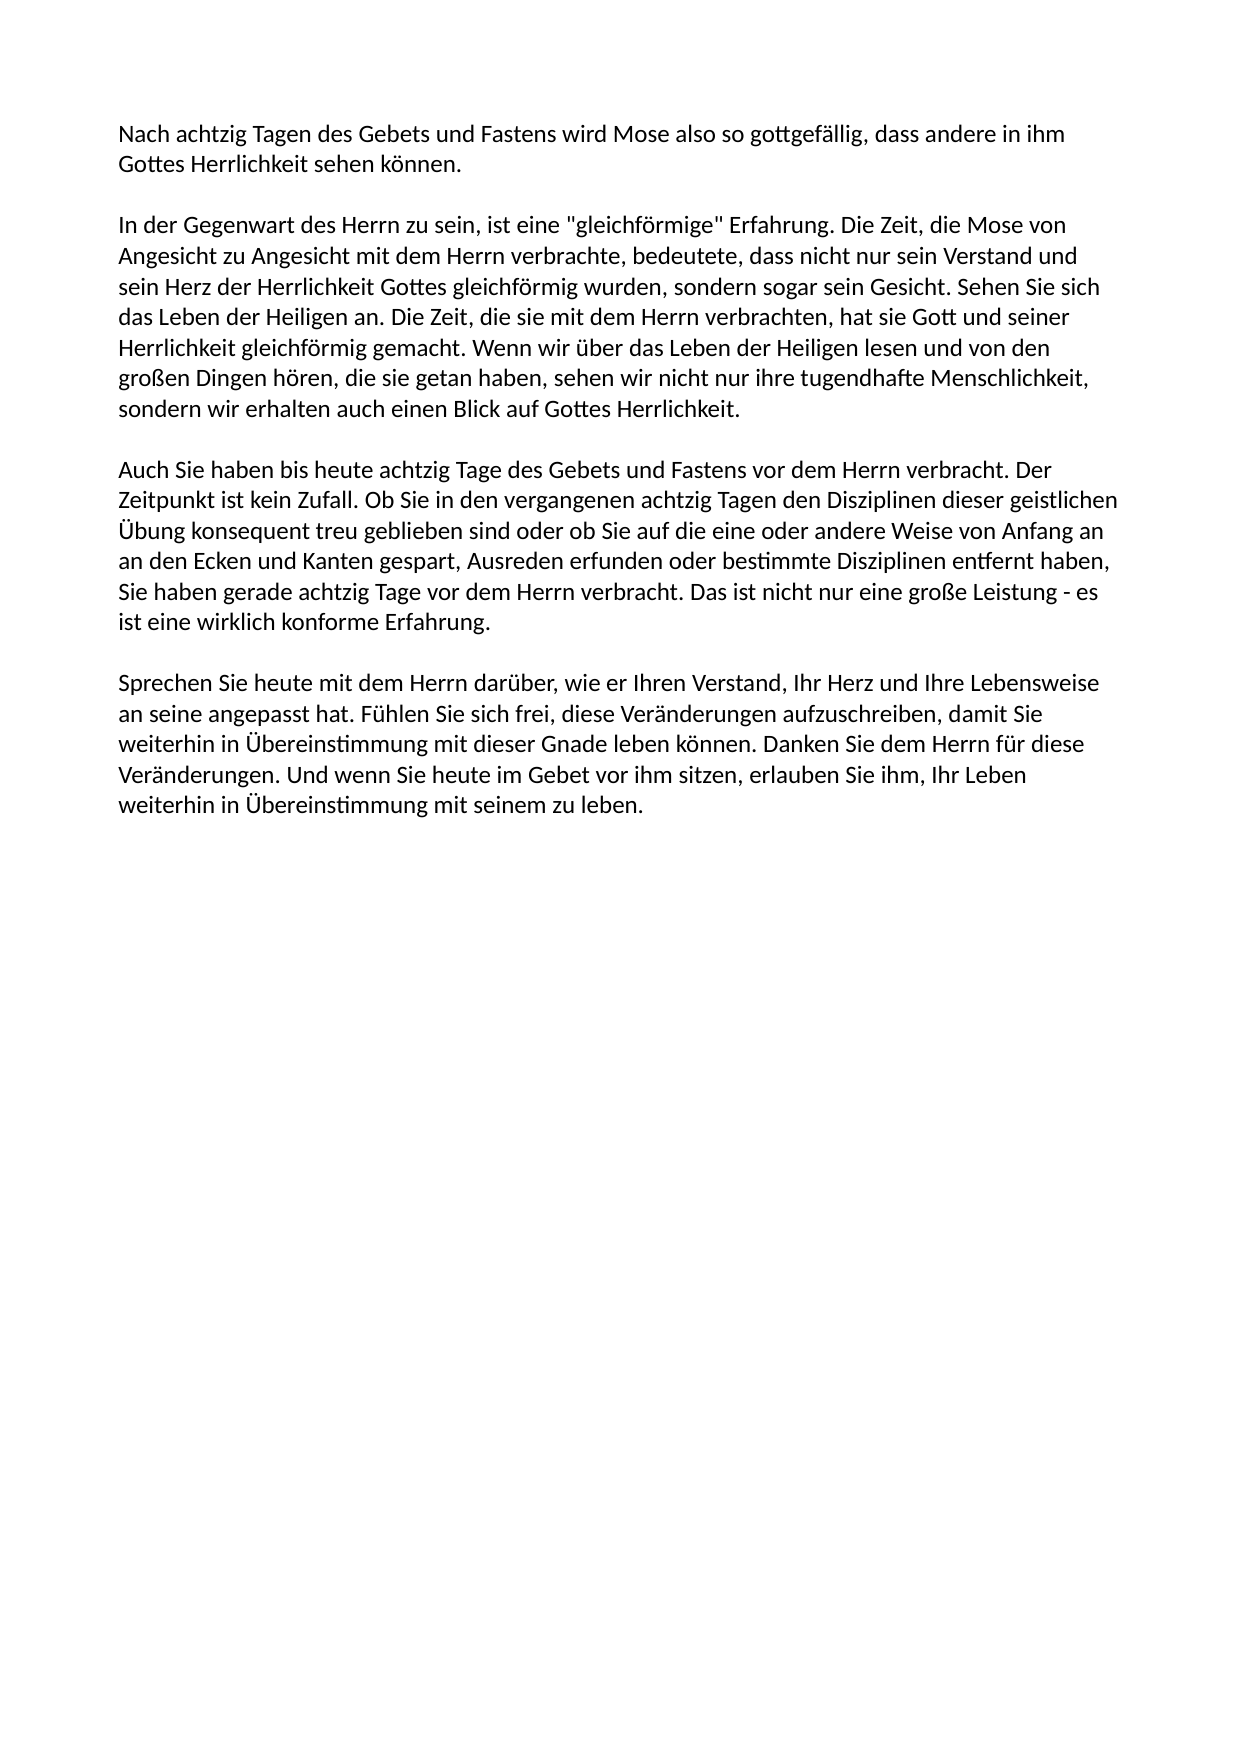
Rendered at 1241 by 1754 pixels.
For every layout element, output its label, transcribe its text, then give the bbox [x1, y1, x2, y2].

text Nach achtzig Tagen des Gebets und Fastens wird Mose also so gottgefällig, dass andere in ihm Gottes Herrlichkeit sehen können. In der Gegenwart des Herrn zu sein, ist eine "gleichförmige" Erfahrung. Die Zeit, die Mose von Angesicht zu Angesicht mit dem Herrn verbrachte, bedeutete, dass nicht nur sein Verstand und sein Herz der Herrlichkeit Gottes gleichförmig wurden, sondern sogar sein Gesicht. Sehen Sie sich das Leben der Heiligen an. Die Zeit, die sie mit dem Herrn verbrachten, hat sie Gott und seiner Herrlichkeit gleichförmig gemacht. Wenn wir über das Leben der Heiligen lesen und von den großen Dingen hören, die sie getan haben, sehen wir nicht nur ihre tugendhafte Menschlichkeit, sondern wir erhalten auch einen Blick auf Gottes Herrlichkeit. Auch Sie haben bis heute achtzig Tage des Gebets und Fastens vor dem Herrn verbracht. Der Zeitpunkt ist kein Zufall. Ob Sie in den vergangenen achtzig Tagen den Disziplinen dieser geistlichen Übung konsequent treu geblieben sind oder ob Sie auf die eine oder andere Weise von Anfang an an den Ecken und Kanten gespart, Ausreden erfunden oder bestimmte Disziplinen entfernt haben, Sie haben gerade achtzig Tage vor dem Herrn verbracht. Das ist nicht nur eine große Leistung - es ist eine wirklich konforme Erfahrung. Sprechen Sie heute mit dem Herrn darüber, wie er Ihren Verstand, Ihr Herz und Ihre Lebensweise an seine angepasst hat. Fühlen Sie sich frei, diese Veränderungen aufzuschreiben, damit Sie weiterhin in Übereinstimmung mit dieser Gnade leben können. Danken Sie dem Herrn für diese Veränderungen. Und wenn Sie heute im Gebet vor ihm sitzen, erlauben Sie ihm, Ihr Leben weiterhin in Übereinstimmung mit seinem zu leben. [118, 118, 1122, 820]
